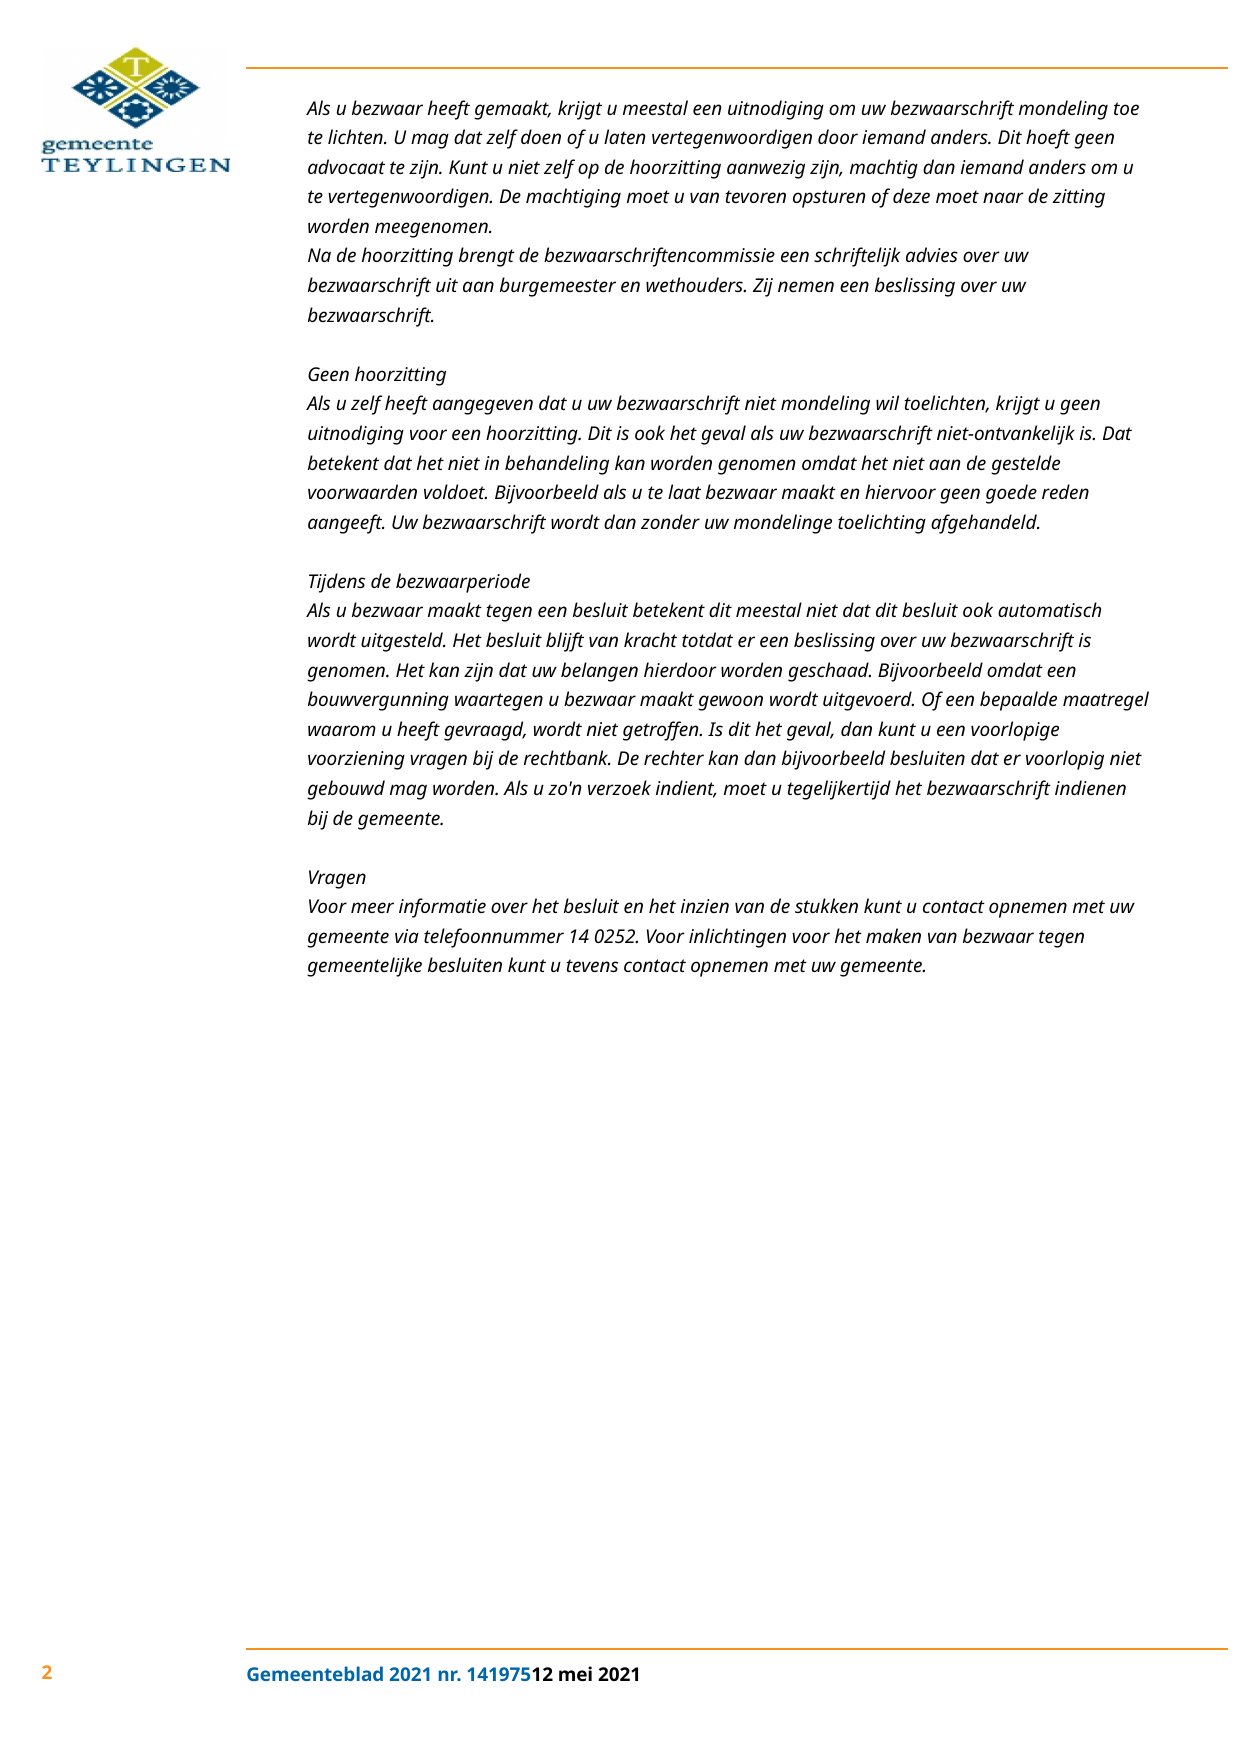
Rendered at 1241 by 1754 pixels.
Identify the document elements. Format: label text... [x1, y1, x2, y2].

picture [41, 47, 231, 172]
list Als u bezwaar maakt tegen een besluit betekent dit meestal niet dat dit besluit ook automatisch wordt uitgesteld. Het besluit blijft van kracht totdat er een beslissing over uw bezwaarschrift is genomen. Het kan zijn dat uw belangen hierdoor worden geschaad. Bijvoorbeeld omdat een bouwvergunning waartegen u bezwaar maakt gewoon wordt uitgevoerd. Of een bepaalde maatregel waarom u heeft gevraagd, wordt niet getroffen. Is dit het geval, dan kunt u een voorlopige voorziening vragen bij de rechtbank. De rechter kan dan bijvoorbeeld besluiten dat er voorlopig niet gebouwd mag worden. Als u zo'n verzoek indient, moet u tegelijkertijd het bezwaarschrift indienen bij de gemeente. [248, 598, 1152, 831]
list Als u bezwaar heeft gemaakt, krijgt u meestal een uitnodiging om uw bezwaarschrift mondeling toe te lichten. U mag dat zelf doen of u laten vertegenwoordigen door iemand anders. Dit hoeft geen advocaat te zijn. Kunt u niet zelf op de hoorzitting aanwezig zijn, machtig dan iemand anders om u te vertegenwoordigen. De machtiging moet u van tevoren opsturen of deze moet naar de zitting worden meegenomen. [248, 95, 1152, 239]
list Tijdens de bezwaarperiode [248, 568, 1152, 594]
list Als u zelf heeft aangegeven dat u uw bezwaarschrift niet mondeling wil toelichten, krijgt u geen uitnodiging voor een hoorzitting. Dit is ook het geval als uw bezwaarschrift niet-ontvankelijk is. Dat betekent dat het niet in behandeling kan worden genomen omdat het niet aan de gestelde voorwaarden voldoet. Bijvoorbeeld als u te laat bezwaar maakt en hiervoor geen goede reden aangeeft. Uw bezwaarschrift wordt dan zonder uw mondelinge toelichting afgehandeld. [248, 391, 1152, 535]
list Na de hoorzitting brengt de bezwaarschriftencommissie een schriftelijk advies over uw bezwaarschrift uit aan burgemeester en wethouders. Zij nemen een beslissing over uw bezwaarschrift. [248, 243, 1152, 328]
list Vragen [248, 864, 1152, 890]
list Voor meer informatie over het besluit en het inzien van de stukken kunt u contact opnemen met uw gemeente via telefoonnummer 14 0252. Voor inlichtingen voor het maken van bezwaar tegen gemeentelijke besluiten kunt u tevens contact opnemen met uw gemeente. [248, 893, 1152, 978]
list Geen hoorzitting [248, 361, 1152, 387]
